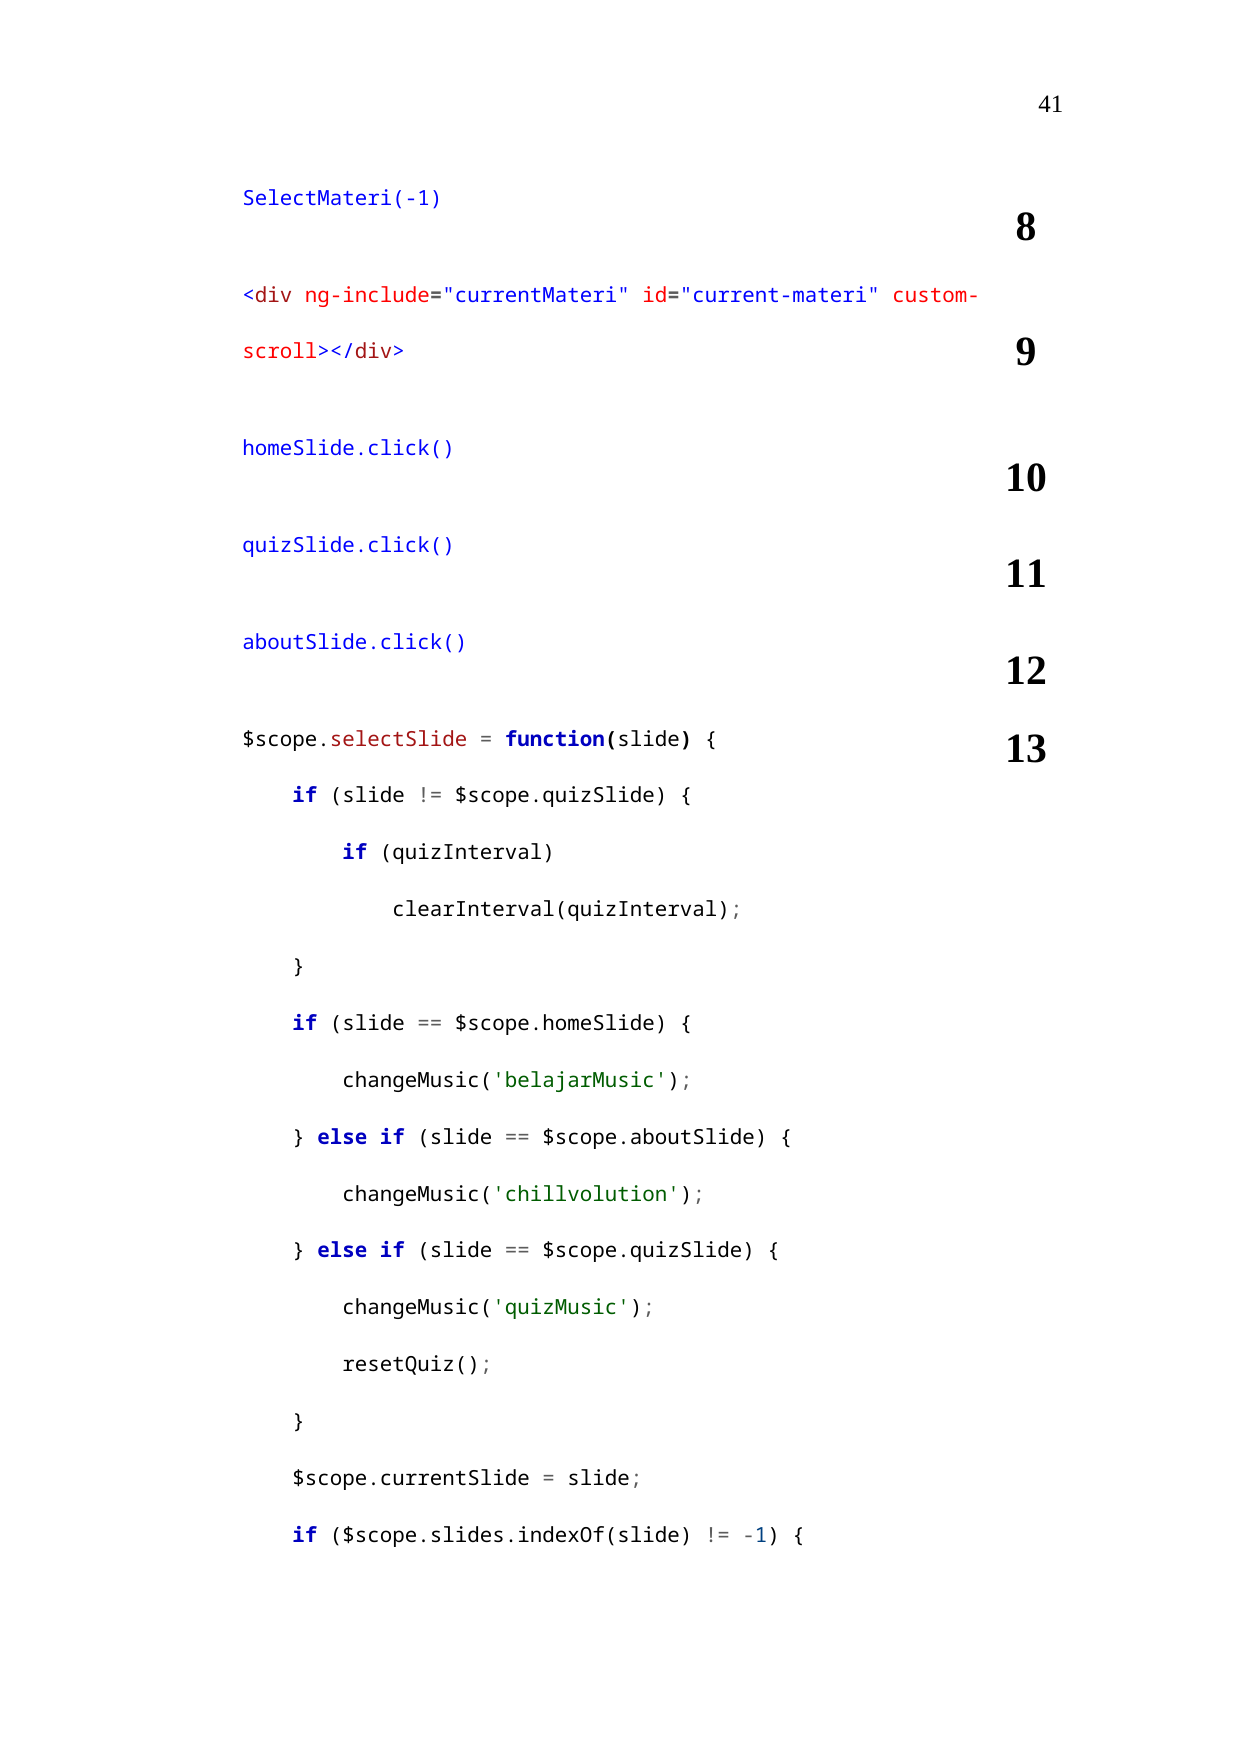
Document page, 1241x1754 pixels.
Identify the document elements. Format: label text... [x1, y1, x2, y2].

table_cell homeSlide.click() [236, 428, 989, 524]
table_cell 10 [989, 428, 1063, 524]
table_cell 13 [989, 718, 1063, 1554]
table_cell SelectMateri(-1) [236, 177, 989, 274]
table_cell aboutSlide.click() [236, 621, 989, 718]
table_cell 8 [989, 177, 1063, 274]
table_cell 9 [989, 274, 1063, 428]
table_cell <div ng-include="currentMateri" id="current-materi" custom-scroll></div> [236, 274, 989, 428]
table_cell 12 [989, 621, 1063, 718]
table_cell 11 [989, 524, 1063, 621]
table_cell quizSlide.click() [236, 524, 989, 621]
table_cell $scope.selectSlide = function(slide) { if (slide != $scope.quizSlide) { if (quizInterval) clearInterval(quizInterval); } if (slide == $scope.homeSlide) { changeMusic('belajarMusic'); } else if (slide == $scope.aboutSlide) { changeMusic('chillvolution'); } else if (slide == $scope.quizSlide) { changeMusic('quizMusic'); resetQuiz(); } $scope.currentSlide = slide; if ($scope.slides.indexOf(slide) != -1) { [236, 718, 989, 1554]
